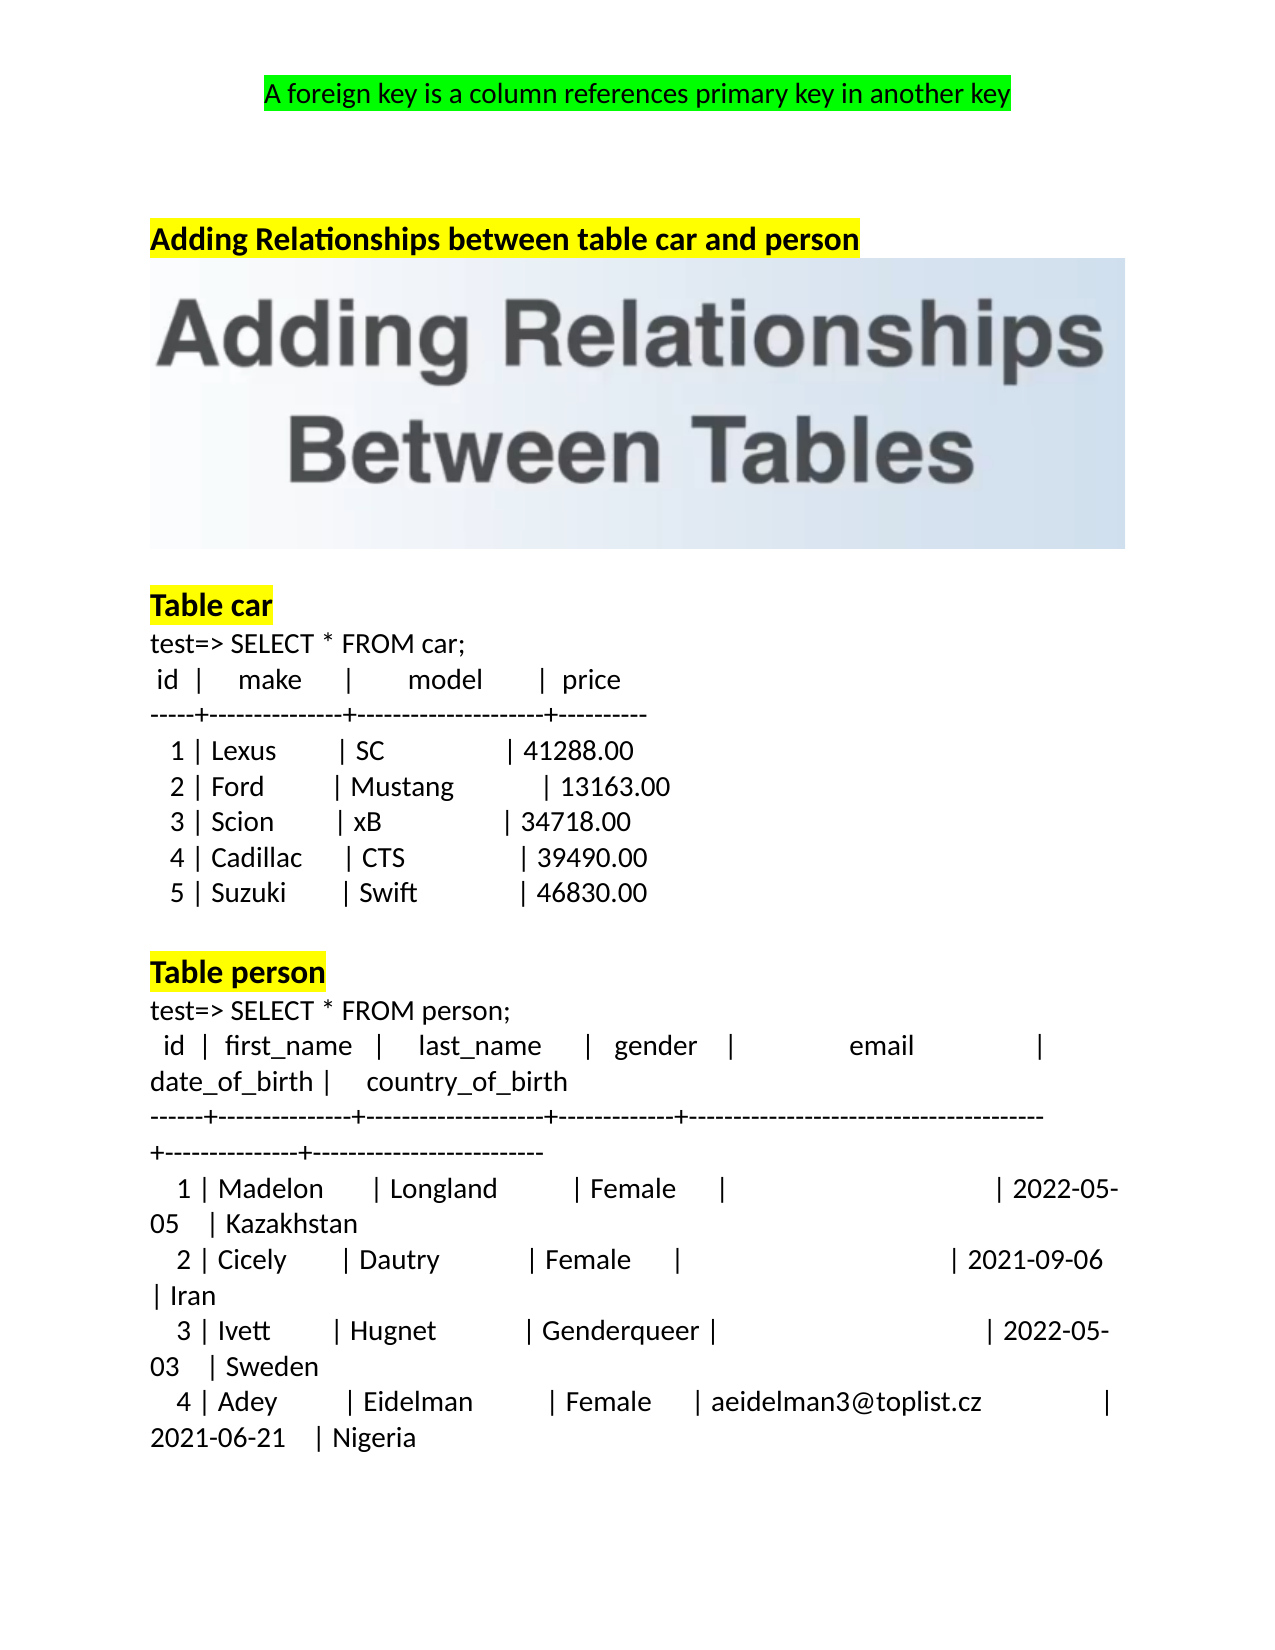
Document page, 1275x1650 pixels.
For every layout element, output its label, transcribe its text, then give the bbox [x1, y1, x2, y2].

text 5 | Suzuki | Swift | 46830.00 [150, 874, 1125, 910]
text 2 | Cicely | Dautry | Female | | 2021-09-06 | Iran [150, 1241, 1125, 1312]
text test=> SELECT * FROM car; [150, 625, 1125, 661]
text 3 | Ivett | Hugnet | Genderqueer | | 2022-05-03 | Sweden [150, 1312, 1125, 1383]
text Table car [150, 584, 1125, 625]
text Table person [150, 951, 1125, 992]
text test=> SELECT * FROM person; [150, 992, 1125, 1027]
text 1 | Lexus | SC | 41288.00 [150, 732, 1125, 768]
text ------+---------------+--------------------+-------------+----------------------------------------+---------------+-------------------------- [150, 1098, 1125, 1170]
text 2 | Ford | Mustang | 13163.00 [150, 768, 1125, 803]
text -----+---------------+---------------------+---------- [150, 696, 1125, 732]
text 1 | Madelon | Longland | Female | | 2022-05-05 | Kazakhstan [150, 1170, 1125, 1241]
text id | first_name | last_name | gender | email | date_of_birth | country_of_birth [150, 1027, 1125, 1098]
text 4 | Cadillac | CTS | 39490.00 [150, 839, 1125, 874]
text A foreign key is a column references primary key in another key [150, 75, 1125, 111]
text 3 | Scion | xB | 34718.00 [150, 803, 1125, 839]
text Adding Relationships between table car and person [150, 217, 1125, 258]
text 4 | Adey | Eidelman | Female | aeidelman3@toplist.cz | 2021-06-21 | Nigeria [150, 1383, 1125, 1455]
text id | make | model | price [150, 661, 1125, 696]
